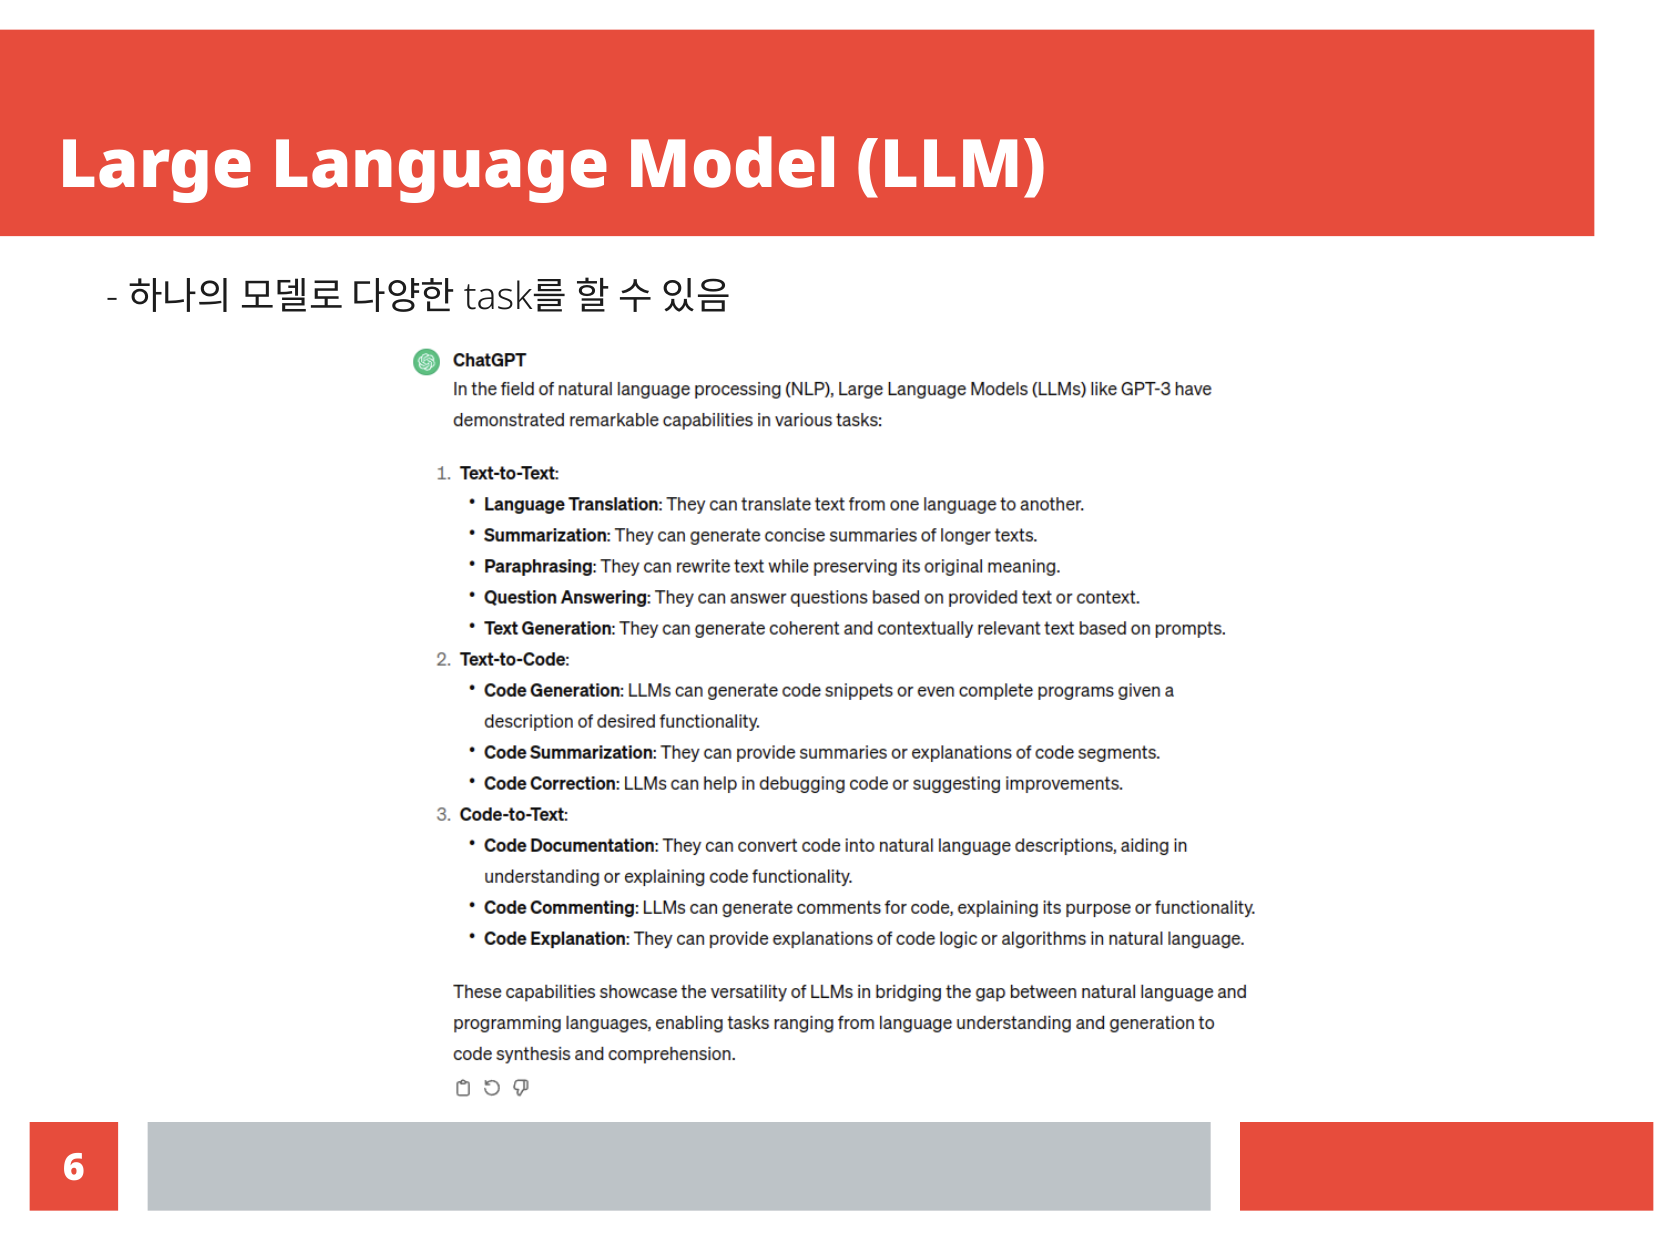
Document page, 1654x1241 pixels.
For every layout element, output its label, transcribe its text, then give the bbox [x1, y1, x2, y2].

title Large Language Model (LLM) [59, 59, 1595, 207]
list - 하나의 모델로 다양한 task를 할 수 있음 [59, 265, 1565, 1034]
picture [390, 331, 1276, 1111]
